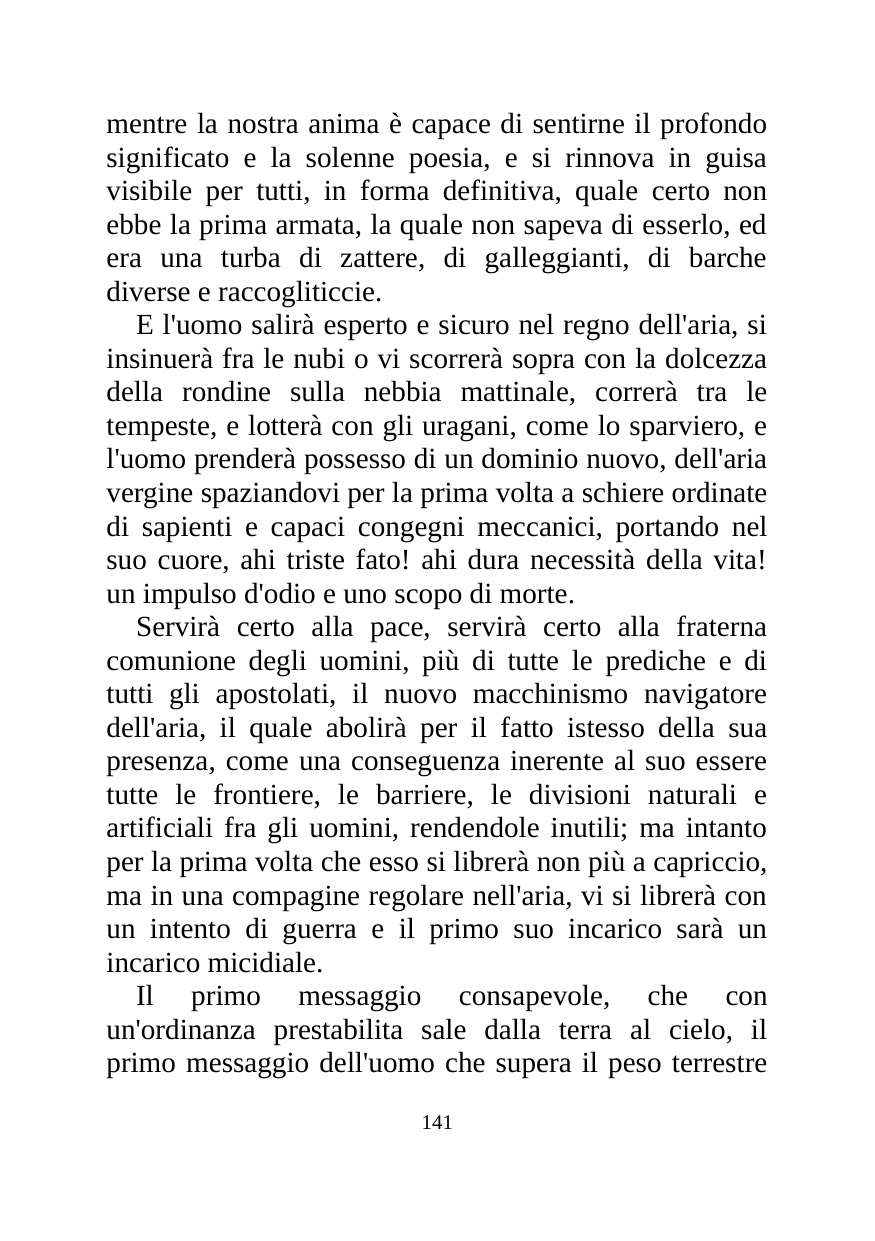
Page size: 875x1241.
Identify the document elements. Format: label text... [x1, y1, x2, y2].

text Il primo messaggio consapevole, che con un'ordinanza prestabilita sale dalla terra al cielo, il primo messaggio dell'uomo che supera il peso terrestre [106, 978, 768, 1079]
text Servirà certo alla pace, servirà certo alla fraterna comunione degli uomini, più di tutte le prediche e di tutti gli apostolati, il nuovo macchinismo navigatore dell'aria, il quale abolirà per il fatto istesso della sua presenza, come una conseguenza inerente al suo essere tutte le frontiere, le barriere, le divisioni naturali e artificiali fra gli uomini, rendendole inutili; ma intanto per la prima volta che esso si librerà non più a capriccio, ma in una compagine regolare nell'aria, vi si librerà con un intento di guerra e il primo suo incarico sarà un incarico micidiale. [106, 609, 768, 978]
text E l'uomo salirà esperto e sicuro nel regno dell'aria, si insinuerà fra le nubi o vi scorrerà sopra con la dolcezza della rondine sulla nebbia mattinale, correrà tra le tempeste, e lotterà con gli uragani, come lo sparviero, e l'uomo prenderà possesso di un dominio nuovo, dell'aria vergine spaziandovi per la prima volta a schiere ordinate di sapienti e capaci congegni meccanici, portando nel suo cuore, ahi triste fato! ahi dura necessità della vita! un impulso d'odio e uno scopo di morte. [106, 307, 768, 609]
text mentre la nostra anima è capace di sentirne il profondo significato e la solenne poesia, e si rinnova in guisa visibile per tutti, in forma definitiva, quale certo non ebbe la prima armata, la quale non sapeva di esserlo, ed era una turba di zattere, di galleggianti, di barche diverse e raccogliticcie. [106, 106, 768, 307]
